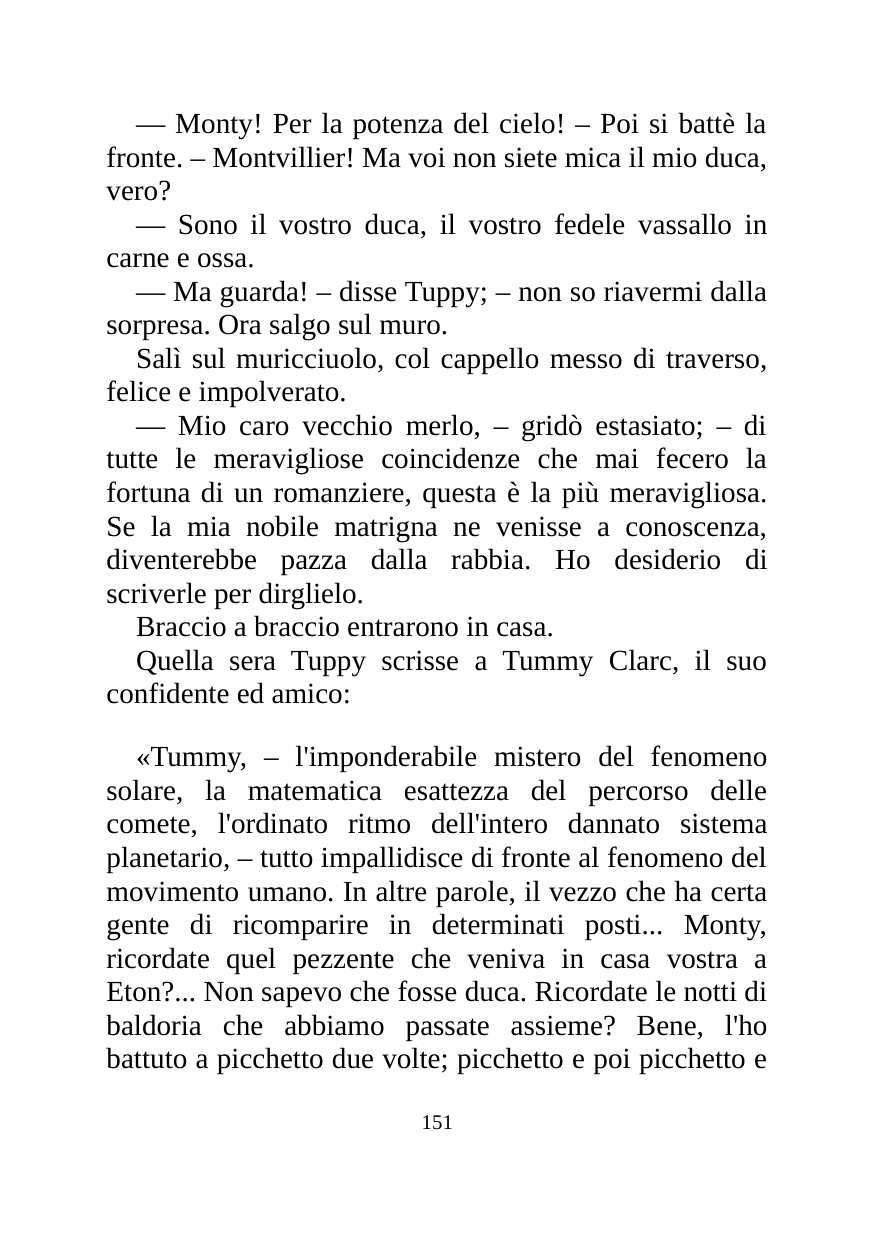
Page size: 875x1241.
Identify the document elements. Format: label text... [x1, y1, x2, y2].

text Salì sul muricciuolo, col cappello messo di traverso, felice e impolverato. [106, 341, 768, 408]
text — Sono il vostro duca, il vostro fedele vassallo in carne e ossa. [106, 207, 768, 274]
text — Monty! Per la potenza del cielo! – Poi si battè la fronte. – Montvillier! Ma voi non siete mica il mio duca, vero? [106, 106, 768, 207]
text «Tummy, – l'imponderabile mistero del fenomeno solare, la matematica esattezza del percorso delle comete, l'ordinato ritmo dell'intero dannato sistema planetario, – tutto impallidisce di fronte al fenomeno del movimento umano. In altre parole, il vezzo che ha certa gente di ricomparire in determinati posti... Monty, ricordate quel pezzente che veniva in casa vostra a Eton?... Non sapevo che fosse duca. Ricordate le notti di baldoria che abbiamo passate assieme? Bene, l'ho battuto a picchetto due volte; picchetto e poi picchetto e [106, 739, 768, 1075]
text — Mio caro vecchio merlo, – gridò estasiato; – di tutte le meravigliose coincidenze che mai fecero la fortuna di un romanziere, questa è la più meravigliosa. Se la mia nobile matrigna ne venisse a conoscenza, diventerebbe pazza dalla rabbia. Ho desiderio di scriverle per dirglielo. [106, 408, 768, 609]
text Quella sera Tuppy scrisse a Tummy Clarc, il suo confidente ed amico: [106, 643, 768, 710]
text — Ma guarda! – disse Tuppy; – non so riavermi dalla sorpresa. Ora salgo sul muro. [106, 274, 768, 341]
text Braccio a braccio entrarono in casa. [106, 609, 768, 643]
